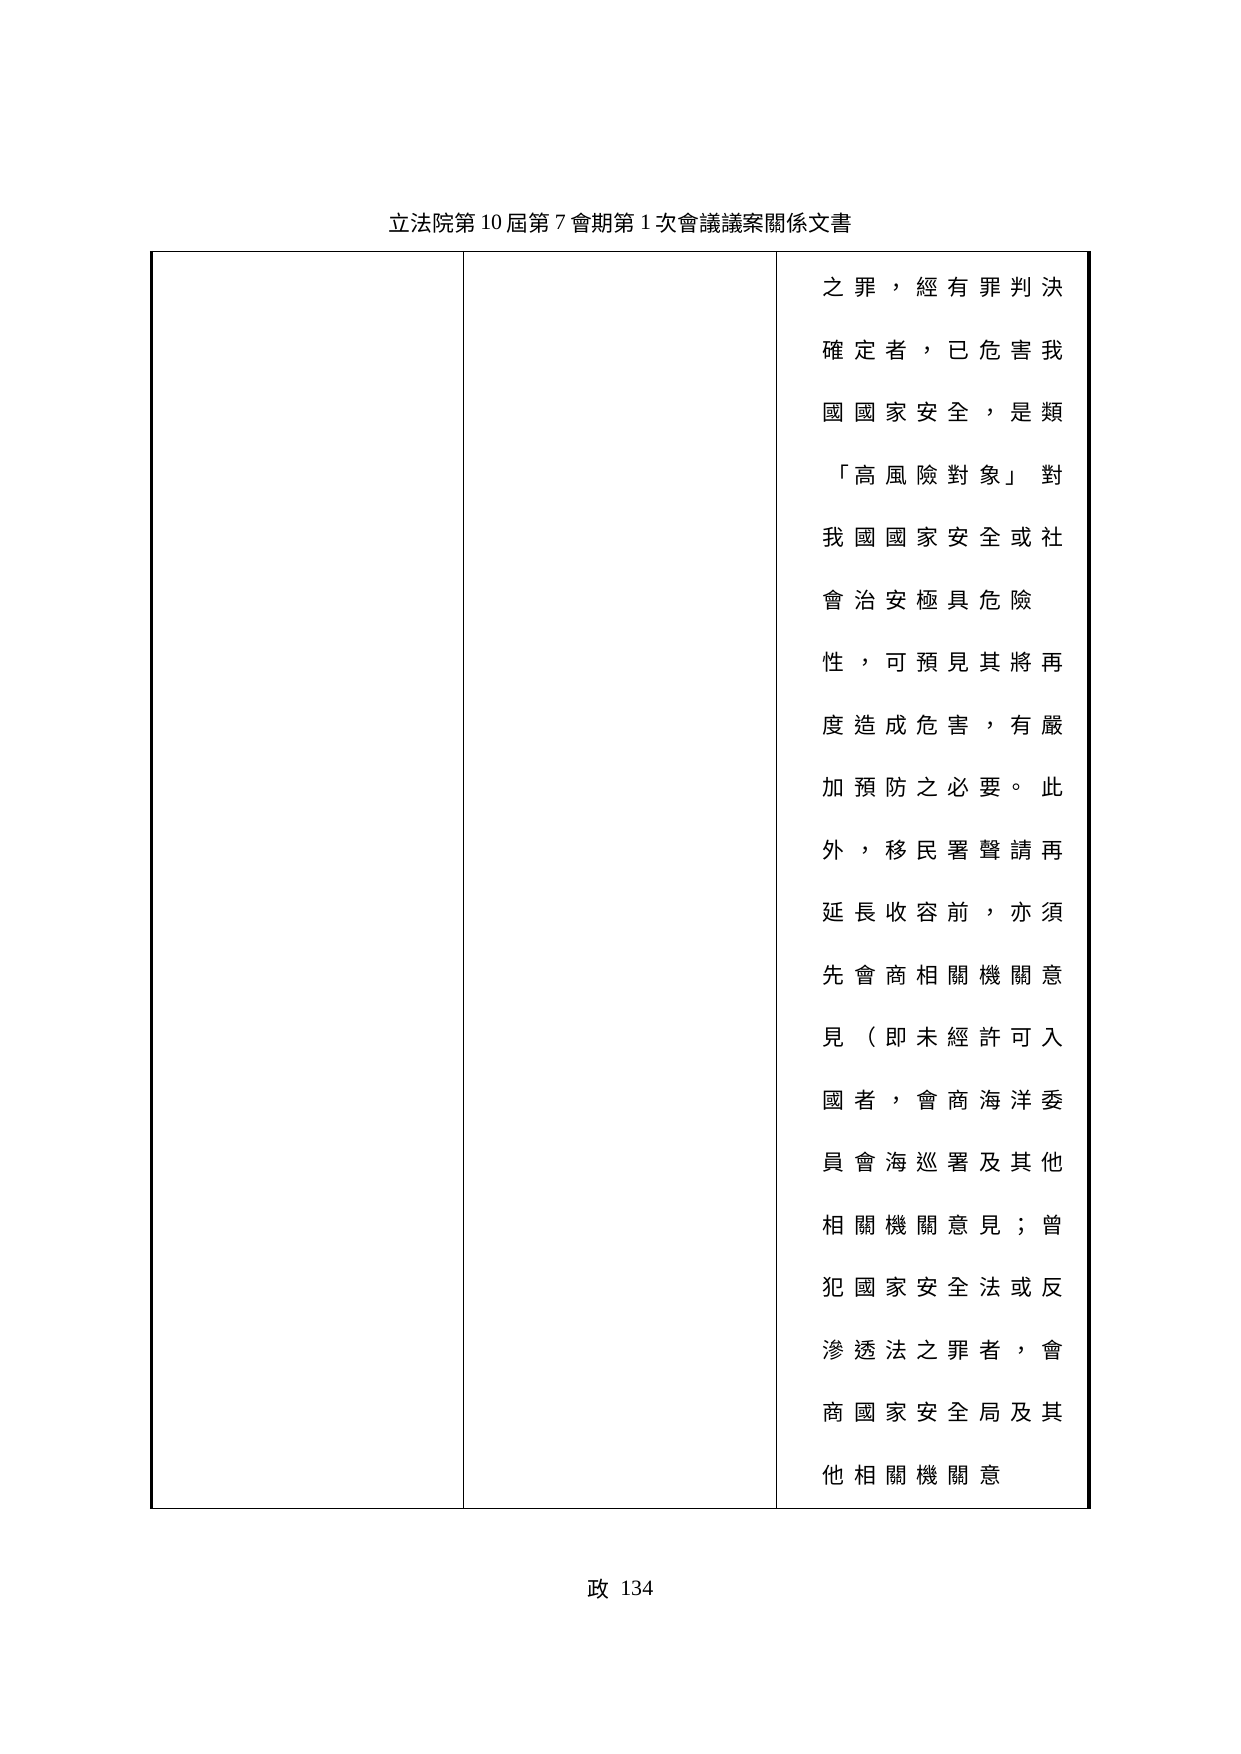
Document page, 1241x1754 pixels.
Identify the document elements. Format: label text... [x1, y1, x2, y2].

table_cell [153, 252, 463, 1508]
table_cell 之罪，經有罪判決確定者，已危害我國國家安全，是類「高風險對象」對我國國家安全或社會治安極具危險性，可預見其將再度造成危害，有嚴加預防之必要。此外，移民署聲請再延長收容前，亦須先會商相關機關意見（即未經許可入國者，會商海洋委員會海巡署及其他相關機關意見；曾犯國家安全法或反滲透法之罪者，會商國家安全局及其他相關機關意 [777, 252, 1087, 1508]
table_cell [464, 252, 776, 1508]
